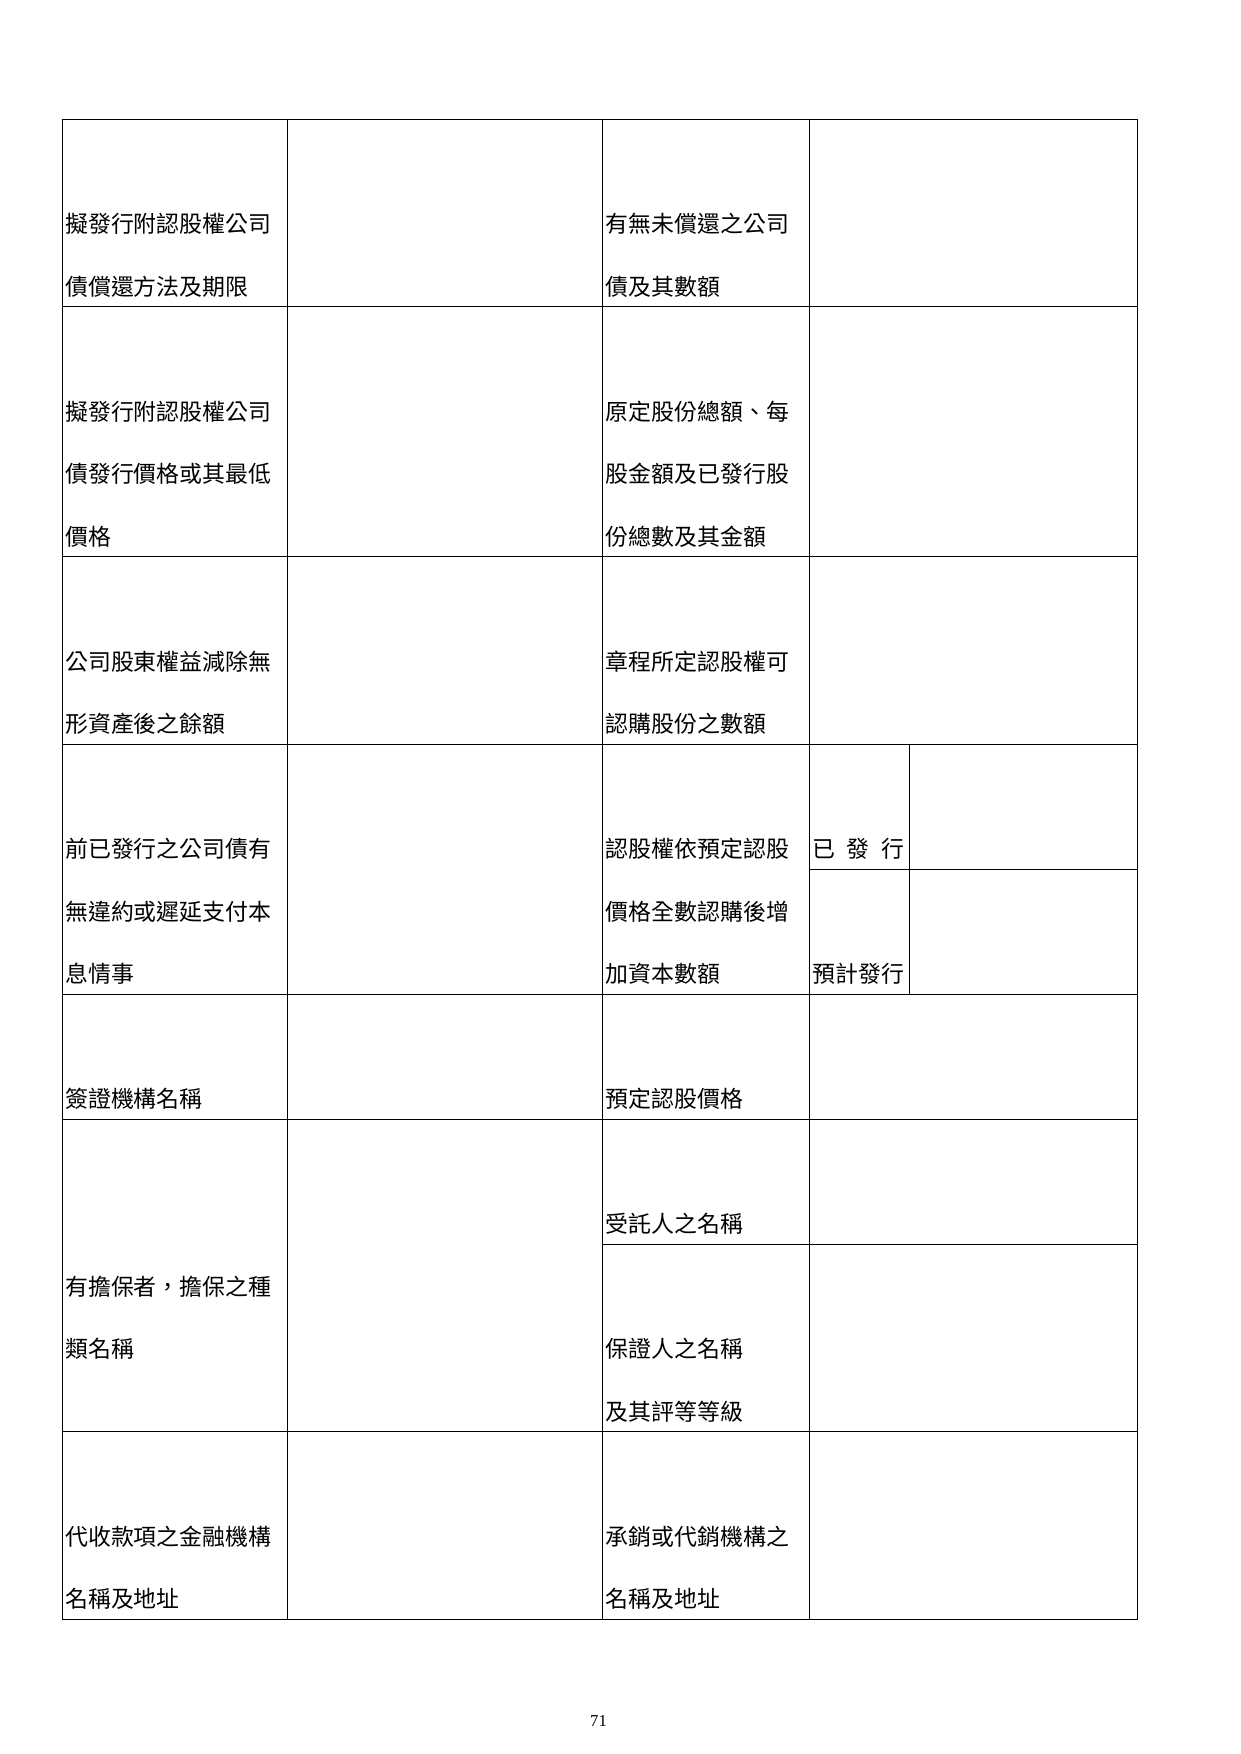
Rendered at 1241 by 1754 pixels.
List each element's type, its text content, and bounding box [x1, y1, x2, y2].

table_cell 預定認股價格 [603, 995, 809, 1119]
table_cell [810, 307, 1137, 556]
table_cell 預計發行 [810, 870, 909, 994]
table_cell [288, 307, 602, 556]
table_cell [810, 557, 1137, 744]
table_cell [288, 1432, 602, 1619]
table_cell [288, 995, 602, 1119]
table_cell 前已發行之公司債有無違約或遲延支付本息情事 [63, 745, 287, 994]
table_cell [810, 1432, 1137, 1619]
table_cell 承銷或代銷機構之名稱及地址 [603, 1432, 809, 1619]
table_cell 保證人之名稱 及其評等等級 [603, 1245, 809, 1431]
table_cell 有擔保者，擔保之種類名稱 [63, 1120, 287, 1431]
table_cell [910, 745, 1137, 869]
table_cell 認股權依預定認股價格全數認購後增加資本數額 [603, 745, 809, 994]
table_cell [810, 120, 1137, 306]
table_cell 受託人之名稱 [603, 1120, 809, 1244]
table_cell 章程所定認股權可認購股份之數額 [603, 557, 809, 744]
table_cell 原定股份總額、每 股金額及已發行股份總數及其金額 [603, 307, 809, 556]
table_cell [288, 1120, 602, 1431]
table_cell 擬發行附認股權公司債發行價格或其最低價格 [63, 307, 287, 556]
table_cell [288, 557, 602, 744]
table_cell 代收款項之金融機構名稱及地址 [63, 1432, 287, 1619]
table_cell [288, 745, 602, 994]
table_cell 已 發 行 [810, 745, 909, 869]
table_cell [810, 1245, 1137, 1431]
table_cell [810, 995, 1137, 1119]
table_cell 有無未償還之公司債及其數額 [603, 120, 809, 306]
table_cell 簽證機構名稱 [63, 995, 287, 1119]
table_cell 公司股東權益減除無形資產後之餘額 [63, 557, 287, 744]
table_cell [810, 1120, 1137, 1244]
table_cell 擬發行附認股權公司債償還方法及期限 [63, 120, 287, 306]
table_cell [910, 870, 1137, 994]
table_cell [288, 120, 602, 306]
